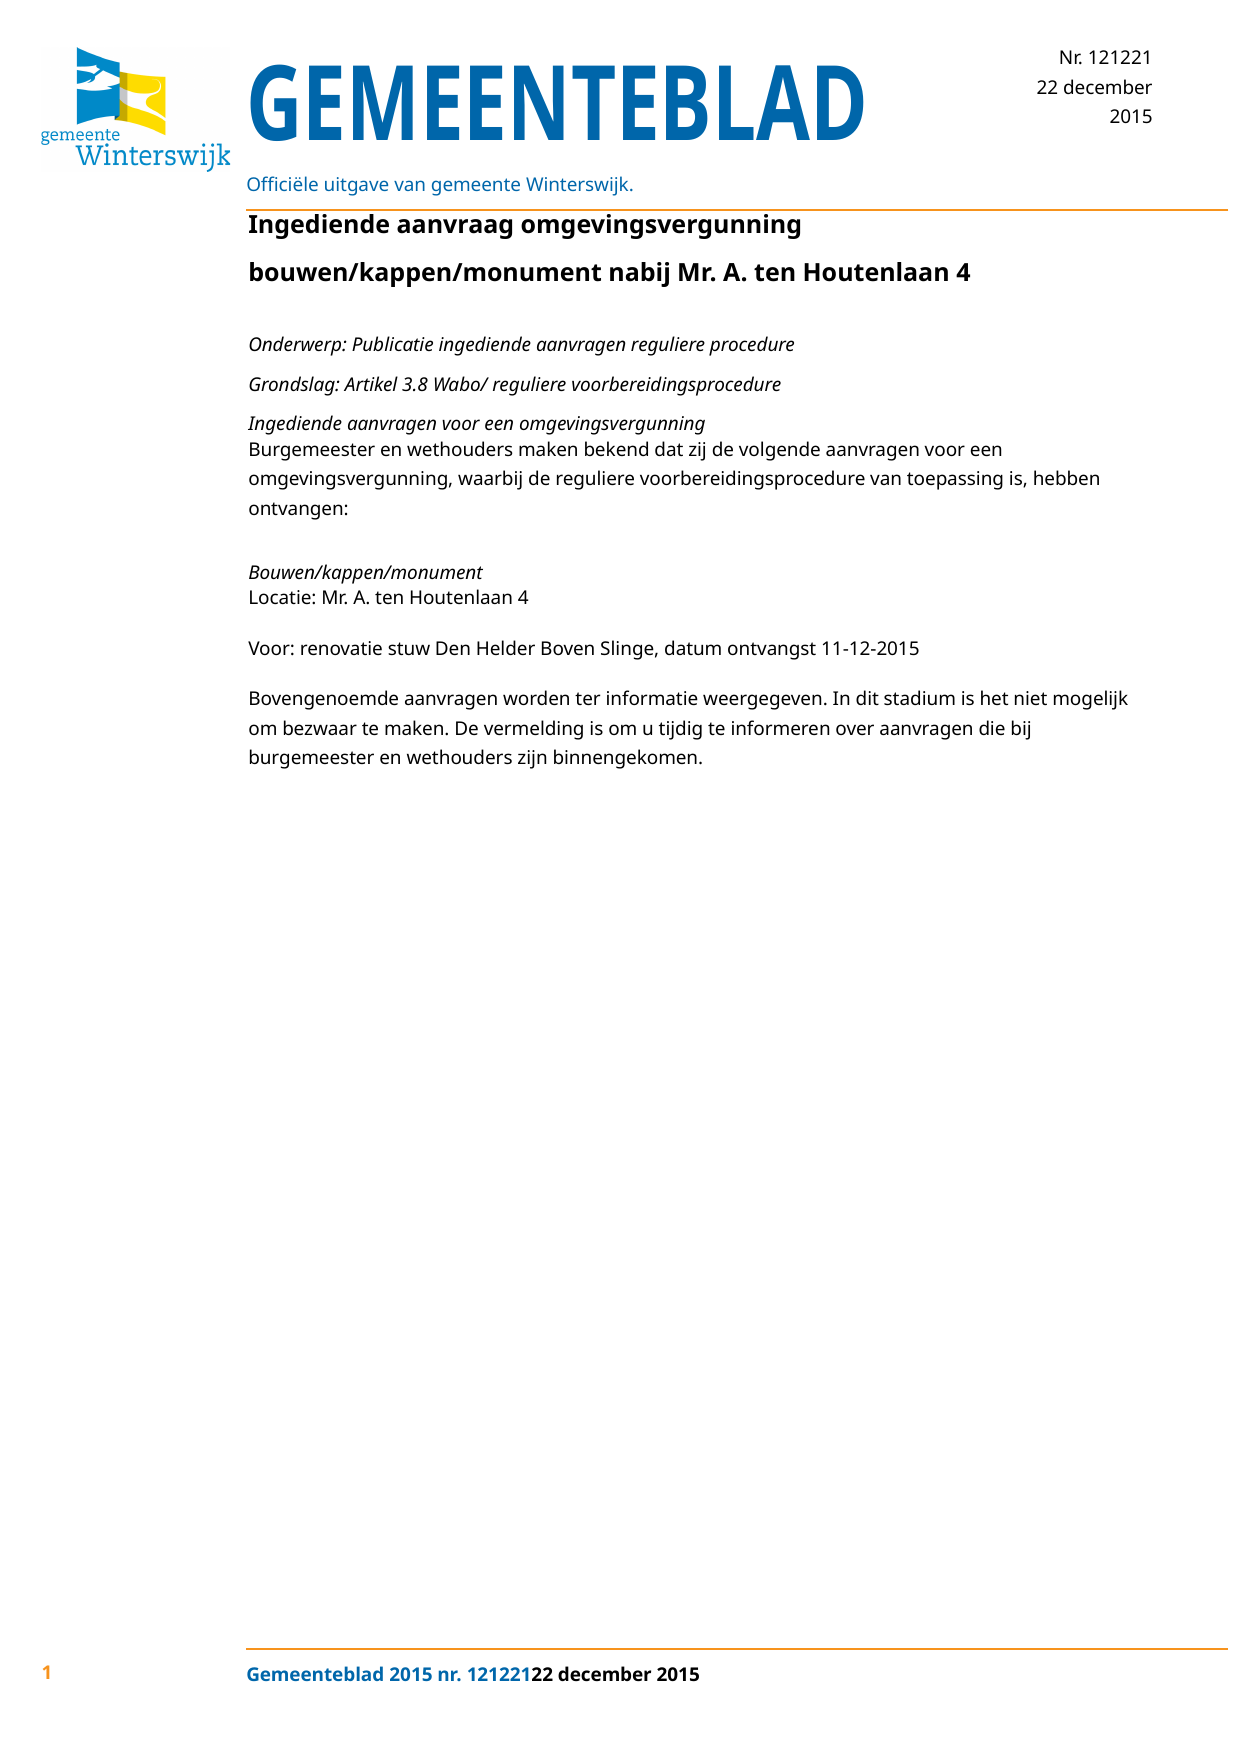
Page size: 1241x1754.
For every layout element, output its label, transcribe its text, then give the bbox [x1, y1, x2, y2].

text Bouwen/kappen/monument [248, 559, 1152, 584]
text Burgemeester en wethouders maken bekend dat zij de volgende aanvragen voor een omgevingsvergunning, waarbij de reguliere voorbereidingsprocedure van toepassing is, hebben ontvangen: [248, 436, 1152, 521]
text Ingediende aanvragen voor een omgevingsvergunning [248, 410, 1152, 436]
picture [225, 153, 231, 162]
text Voor: renovatie stuw Den Helder Boven Slinge, datum ontvangst 11-12-2015 [248, 635, 1152, 661]
text Grondslag: Artikel 3.8 Wabo/ reguliere voorbereidingsprocedure [248, 371, 1152, 396]
text Onderwerp: Publicatie ingediende aanvragen reguliere procedure [248, 331, 1152, 357]
text Bovengenoemde aanvragen worden ter informatie weergegeven. In dit stadium is het niet mogelijk om bezwaar te maken. De vermelding is om u tijdig te informeren over aanvragen die bij burgemeester en wethouders zijn binnengekomen. [248, 685, 1152, 770]
text Ingediende aanvraag omgevingsvergunning bouwen/kappen/monument nabij Mr. A. ten Houtenlaan 4 [248, 211, 1152, 288]
text Locatie: Mr. A. ten Houtenlaan 4 [248, 584, 1152, 610]
picture [41, 47, 231, 172]
